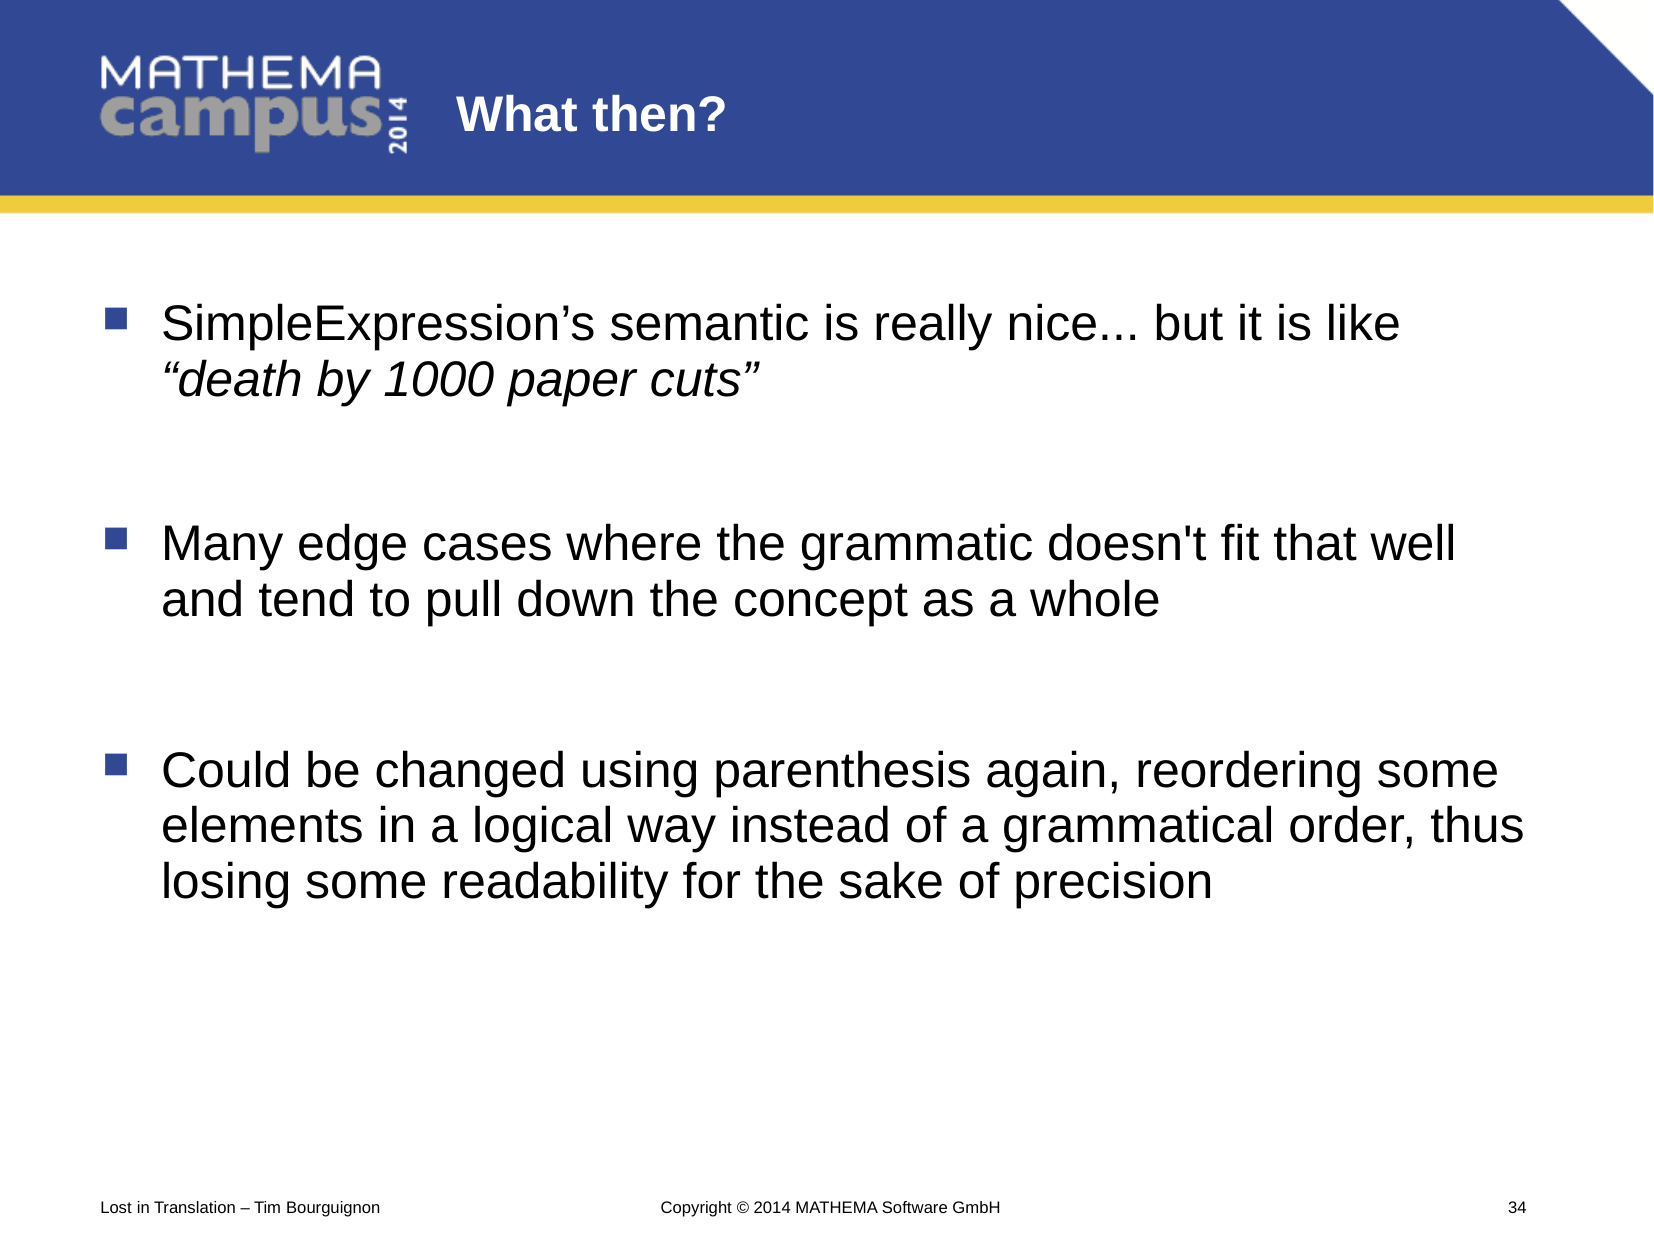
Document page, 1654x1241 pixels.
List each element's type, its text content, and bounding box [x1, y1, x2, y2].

list SimpleExpression’s semantic is really nice... but it is like “death by 1000 paper cuts” Many edge cases where the grammatic doesn't fit that well and tend to pull down the concept as a whole Could be changed using parenthesis again, reordering some elements in a logical way instead of a grammatical order, thus losing some readability for the sake of precision [101, 295, 1528, 1139]
title What then? [456, 68, 1528, 160]
picture [0, 0, 1654, 217]
